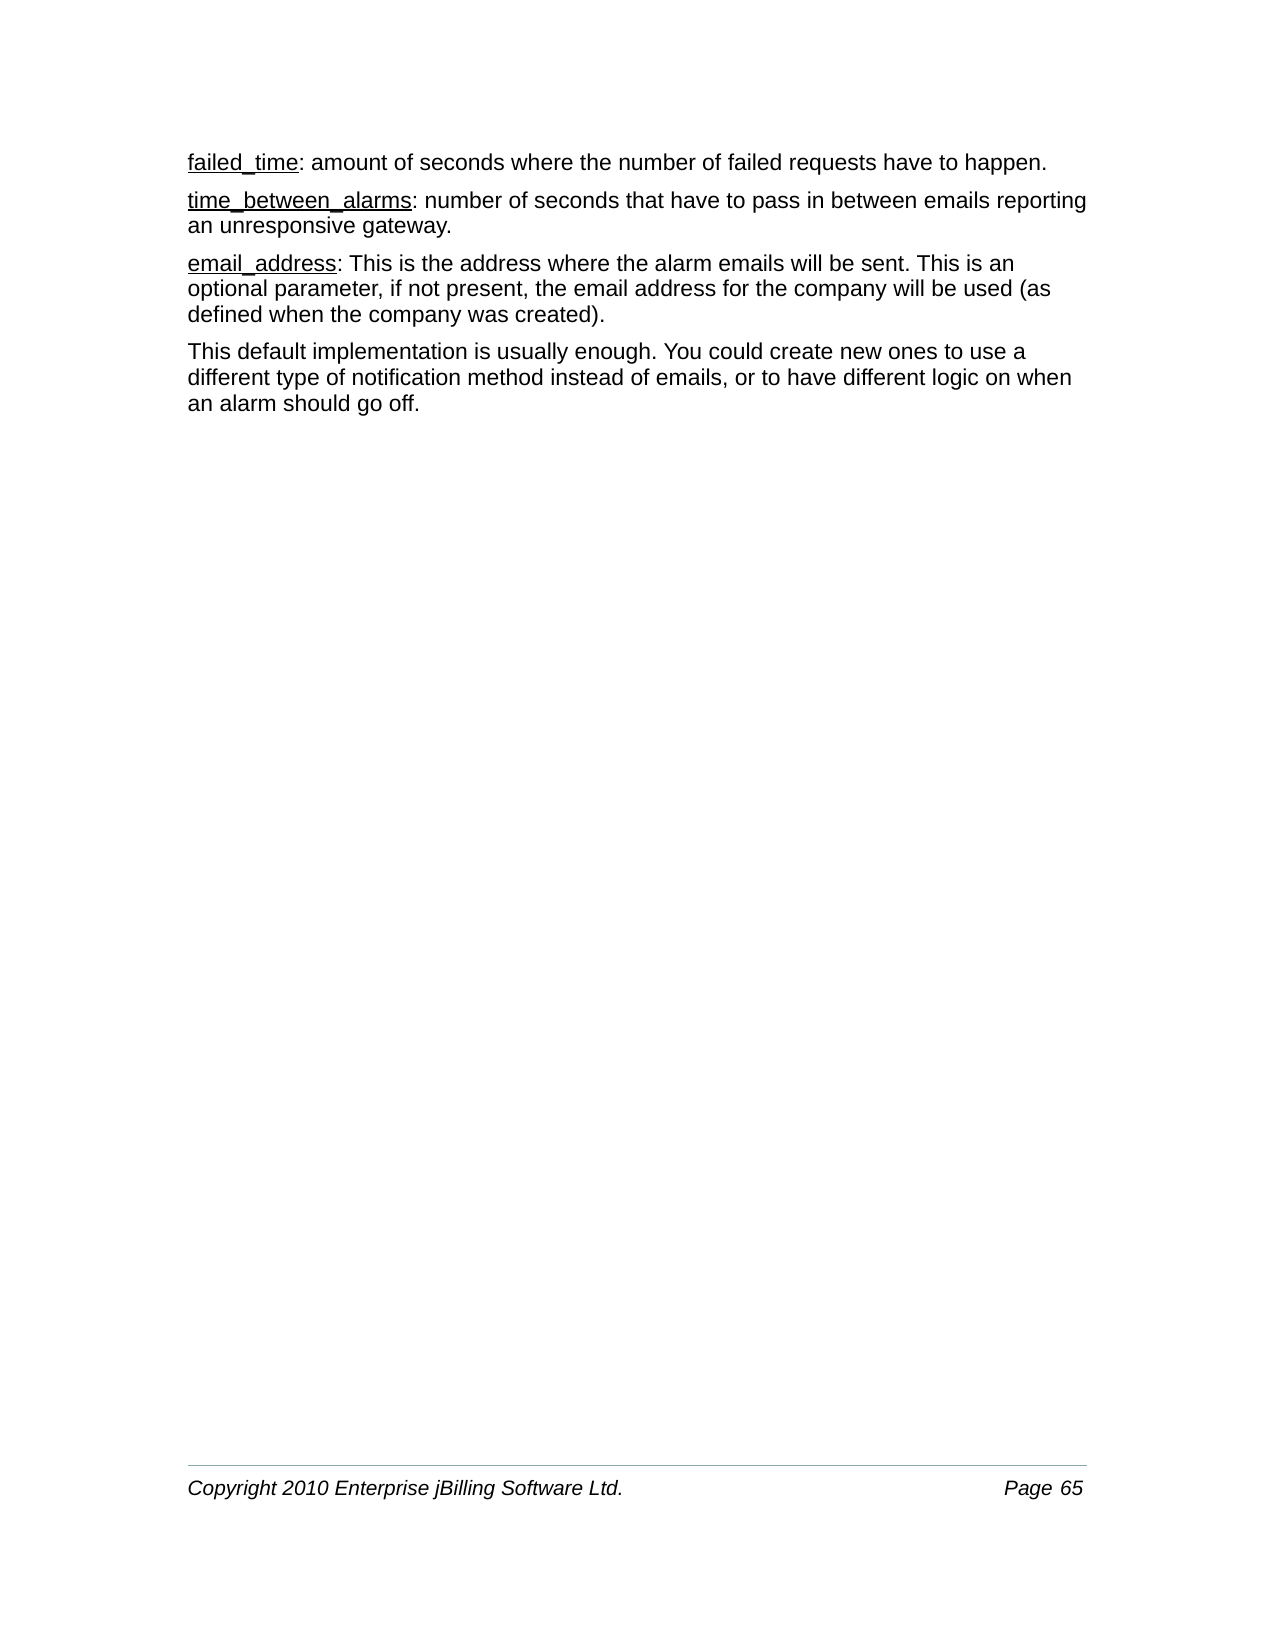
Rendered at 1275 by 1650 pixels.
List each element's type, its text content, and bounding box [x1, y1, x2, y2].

text time_between_alarms: number of seconds that have to pass in between emails reporting an unresponsive gateway. [187, 187, 1087, 239]
text email_address: This is the address where the alarm emails will be sent. This is an optional parameter, if not present, the email address for the company will be used (as defined when the company was created). [187, 250, 1087, 327]
text This default implementation is usually enough. You could create new ones to use a different type of notification method instead of emails, or to have different logic on when an alarm should go off. [187, 339, 1087, 416]
text failed_time: amount of seconds where the number of failed requests have to happen. [187, 150, 1087, 176]
